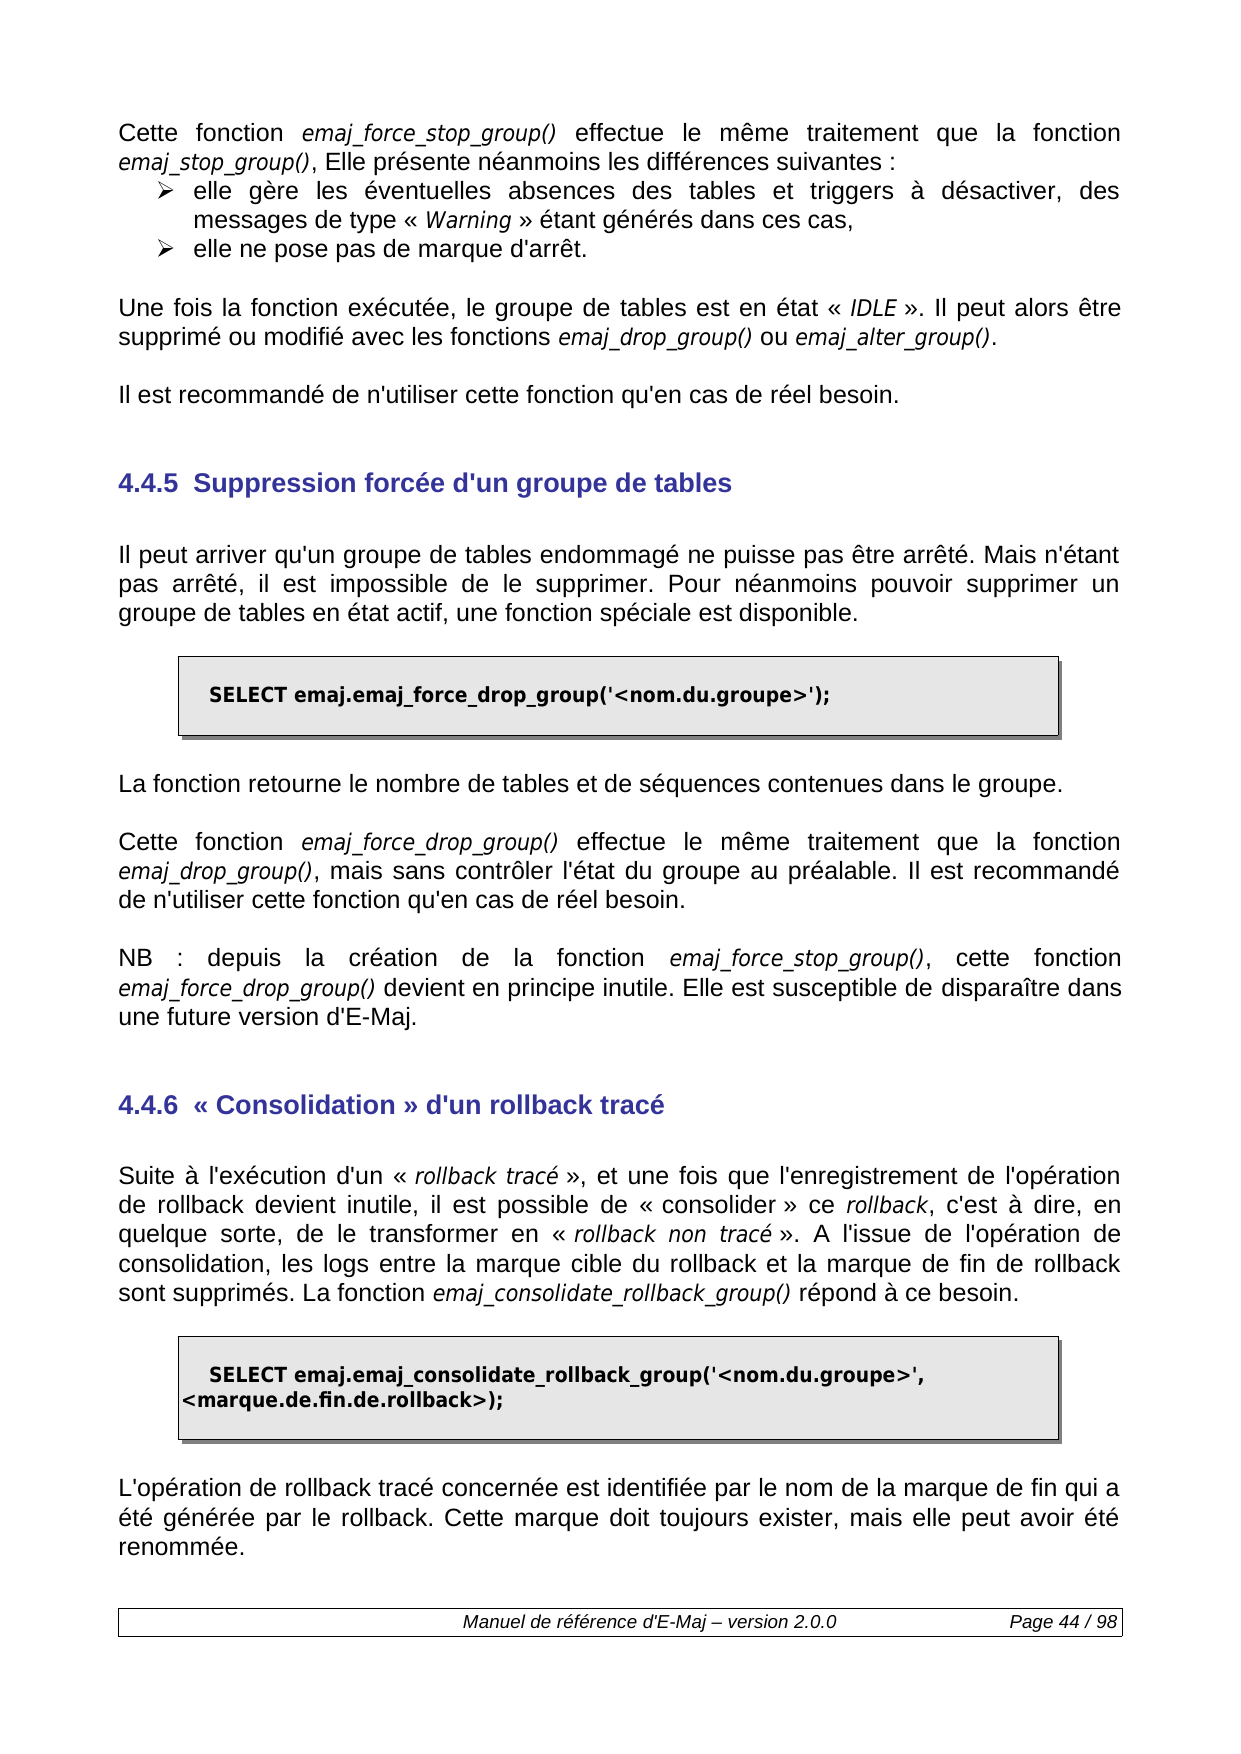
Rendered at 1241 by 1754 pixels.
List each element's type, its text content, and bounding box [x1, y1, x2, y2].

subtitle « Consolidation » d'un rollback tracé [118, 1089, 1122, 1120]
list elle gère les éventuelles absences des tables et triggers à désactiver, des messages de type « Warning » étant générés dans ces cas, [156, 176, 1122, 234]
text Cette fonction emaj_force_stop_group() effectue le même traitement que la fonction emaj_stop_group(), Elle présente néanmoins les différences suivantes : [118, 118, 1122, 176]
subtitle Suppression forcée d'un groupe de tables [118, 467, 1122, 498]
text SELECT emaj.emaj_consolidate_rollback_group('<nom.du.groupe>', <marque.de.fin.de.rollback>); [179, 1360, 1058, 1409]
text Cette fonction emaj_force_drop_group() effectue le même traitement que la fonction emaj_drop_group(), mais sans contrôler l'état du groupe au préalable. Il est recommandé de n'utiliser cette fonction qu'en cas de réel besoin. [118, 827, 1122, 914]
text L'opération de rollback tracé concernée est identifiée par le nom de la marque de fin qui a été générée par le rollback. Cette marque doit toujours exister, mais elle peut avoir été renommée. [118, 1473, 1122, 1561]
text Il peut arriver qu'un groupe de tables endommagé ne puisse pas être arrêté. Mais n'étant pas arrêté, il est impossible de le supprimer. Pour néanmoins pouvoir supprimer un groupe de tables en état actif, une fonction spéciale est disponible. [118, 539, 1122, 627]
text Suite à l'exécution d'un « rollback tracé », et une fois que l'enregistrement de l'opération de rollback devient inutile, il est possible de « consolider » ce rollback, c'est à dire, en quelque sorte, de le transformer en « rollback non tracé ». A l'issue de l'opération de consolidation, les logs entre la marque cible du rollback et la marque de fin de rollback sont supprimés. La fonction emaj_consolidate_rollback_group() répond à ce besoin. [118, 1161, 1122, 1307]
text Une fois la fonction exécutée, le groupe de tables est en état « IDLE ». Il peut alors être supprimé ou modifié avec les fonctions emaj_drop_group() ou emaj_alter_group(). [118, 292, 1122, 351]
text NB : depuis la création de la fonction emaj_force_stop_group(), cette fonction emaj_force_drop_group() devient en principe inutile. Elle est susceptible de disparaître dans une future version d'E-Maj. [118, 943, 1122, 1031]
list elle ne pose pas de marque d'arrêt. [156, 234, 1122, 263]
text Il est recommandé de n'utiliser cette fonction qu'en cas de réel besoin. [118, 380, 1122, 409]
text SELECT emaj.emaj_force_drop_group('<nom.du.groupe>'); [179, 680, 1058, 705]
text La fonction retourne le nombre de tables et de séquences contenues dans le groupe. [118, 769, 1122, 798]
